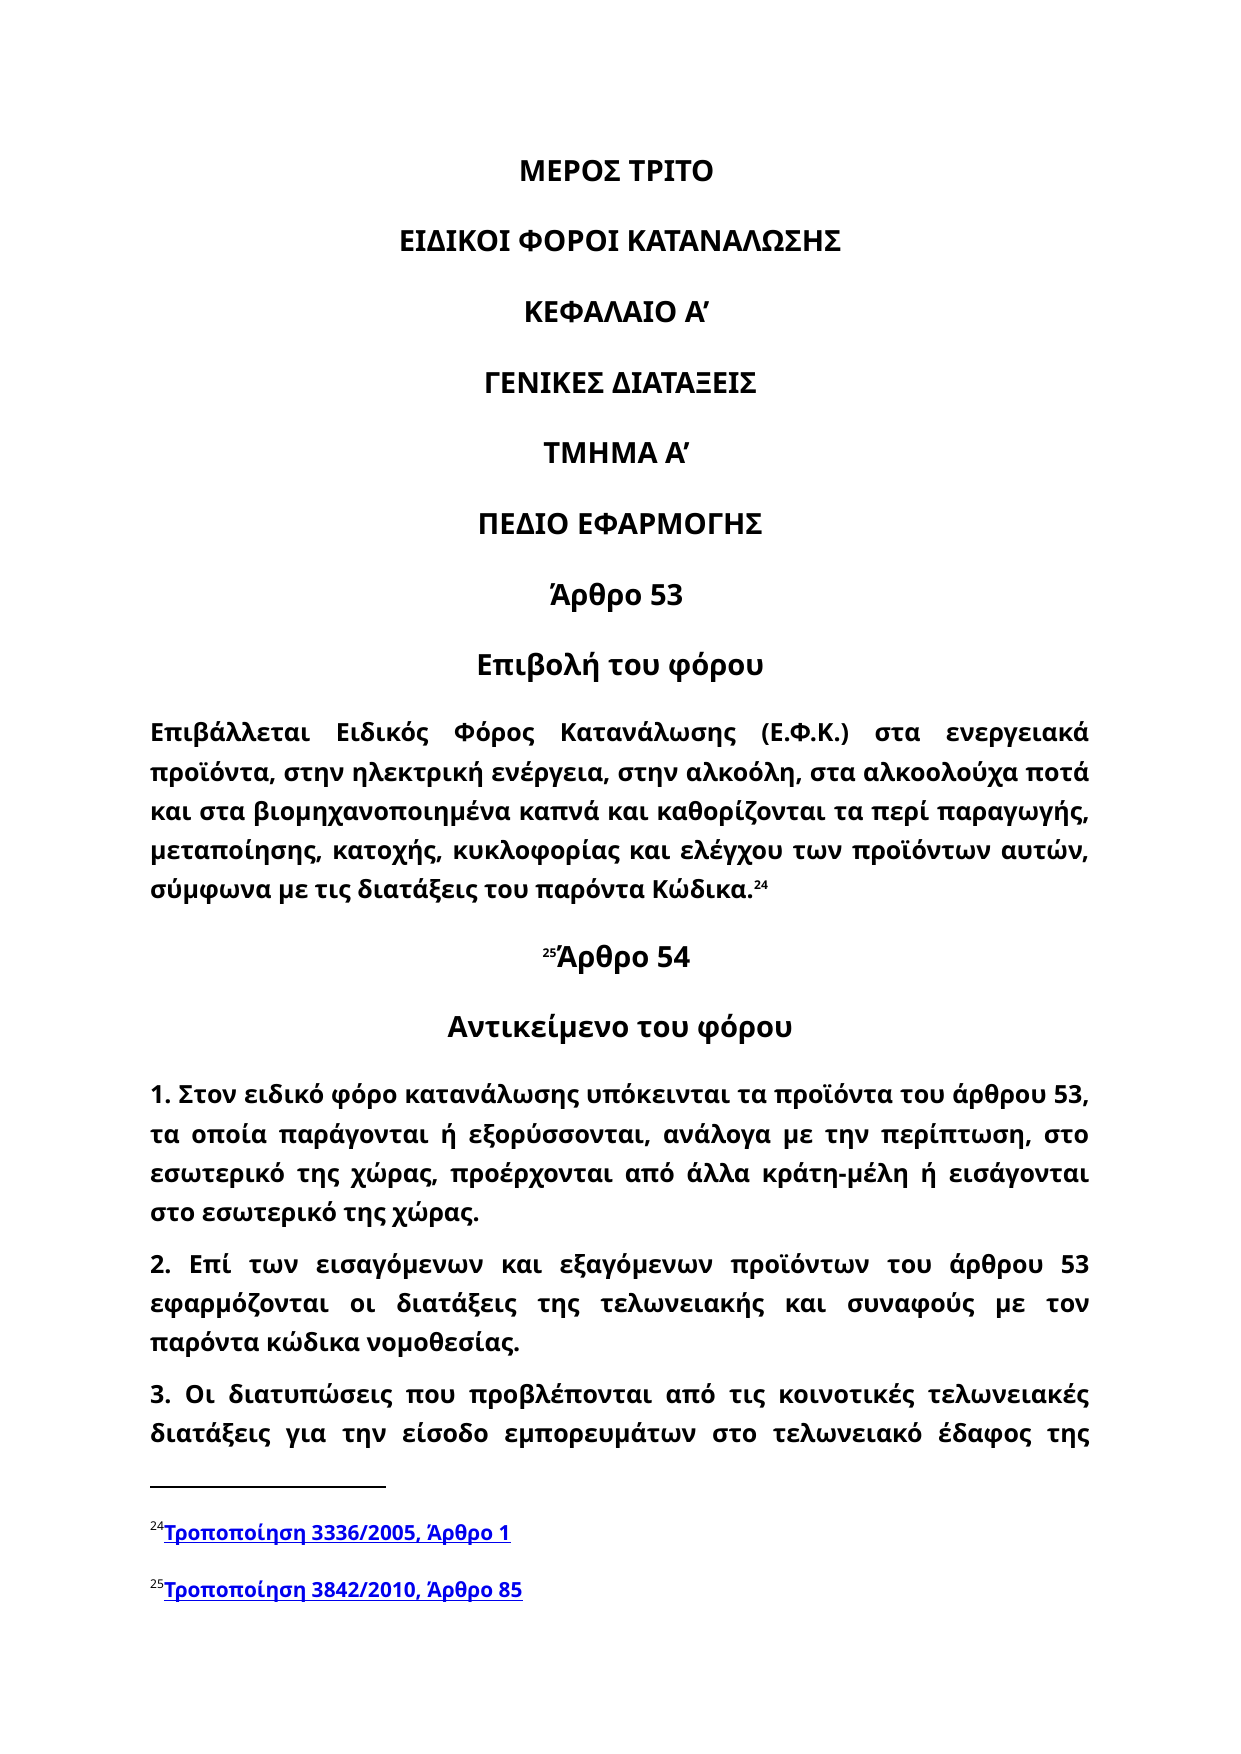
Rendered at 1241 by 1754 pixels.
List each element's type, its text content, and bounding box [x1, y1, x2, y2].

subtitle Άρθρο 54 [150, 936, 1090, 976]
subtitle ΜΕΡΟΣ ΤΡΙΤΟ [150, 150, 1090, 190]
subtitle Αντικείμενο του φόρου [150, 1006, 1090, 1046]
text 3. Οι διατυπώσεις που προβλέπονται από τις κοινοτικές τελωνειακές διατάξεις για την είσοδο εμπορευμάτων στο τελωνειακό έδαφος της [150, 1376, 1090, 1449]
text 2. Επί των εισαγόμενων και εξαγόμενων προϊόντων του άρθρου 53 εφαρμόζονται οι διατάξεις της τελωνειακής και συναφούς με τον παρόντα κώδικα νομοθεσίας. [150, 1246, 1090, 1359]
subtitle ΕΙΔΙΚΟΙ ΦΟΡΟΙ ΚΑΤΑΝΑΛΩΣΗΣ [150, 221, 1090, 260]
text Επιβάλλεται Ειδικός Φόρος Κατανάλωσης (Ε.Φ.Κ.) στα ενεργειακά προϊόντα, στην ηλεκτρική ενέργεια, στην αλκοόλη, στα αλκοολούχα ποτά και στα βιομηχανοποιημένα καπνά και καθορίζονται τα περί παραγωγής, μεταποίησης, κατοχής, κυκλοφορίας και ελέγχου των προϊόντων αυτών, σύμφωνα με τις διατάξεις του παρόντα Κώδικα. [150, 715, 1090, 906]
subtitle ΠΕΔΙΟ ΕΦΑΡΜΟΓΗΣ [150, 503, 1090, 543]
text 1. Στον ειδικό φόρο κατανάλωσης υπόκεινται τα προϊόντα του άρθρου 53, τα οποία παράγονται ή εξορύσσονται, ανάλογα με την περίπτωση, στο εσωτερικό της χώρας, προέρχονται από άλλα κράτη-μέλη ή εισάγονται στο εσωτερικό της χώρας. [150, 1077, 1090, 1229]
subtitle Άρθρο 53 [150, 574, 1090, 613]
text Τροποποίηση 3336/2005, Άρθρο 1 [150, 1518, 1090, 1546]
text Τροποποίηση 3842/2010, Άρθρο 85 [150, 1576, 1090, 1604]
subtitle Επιβολή του φόρου [150, 644, 1090, 684]
subtitle ΓΕΝΙΚΕΣ ΔΙΑΤΑΞΕΙΣ [150, 362, 1090, 402]
subtitle ΚΕΦΑΛΑΙΟ Α’ [150, 291, 1090, 331]
subtitle ΤΜΗΜΑ Α’ [150, 432, 1090, 472]
